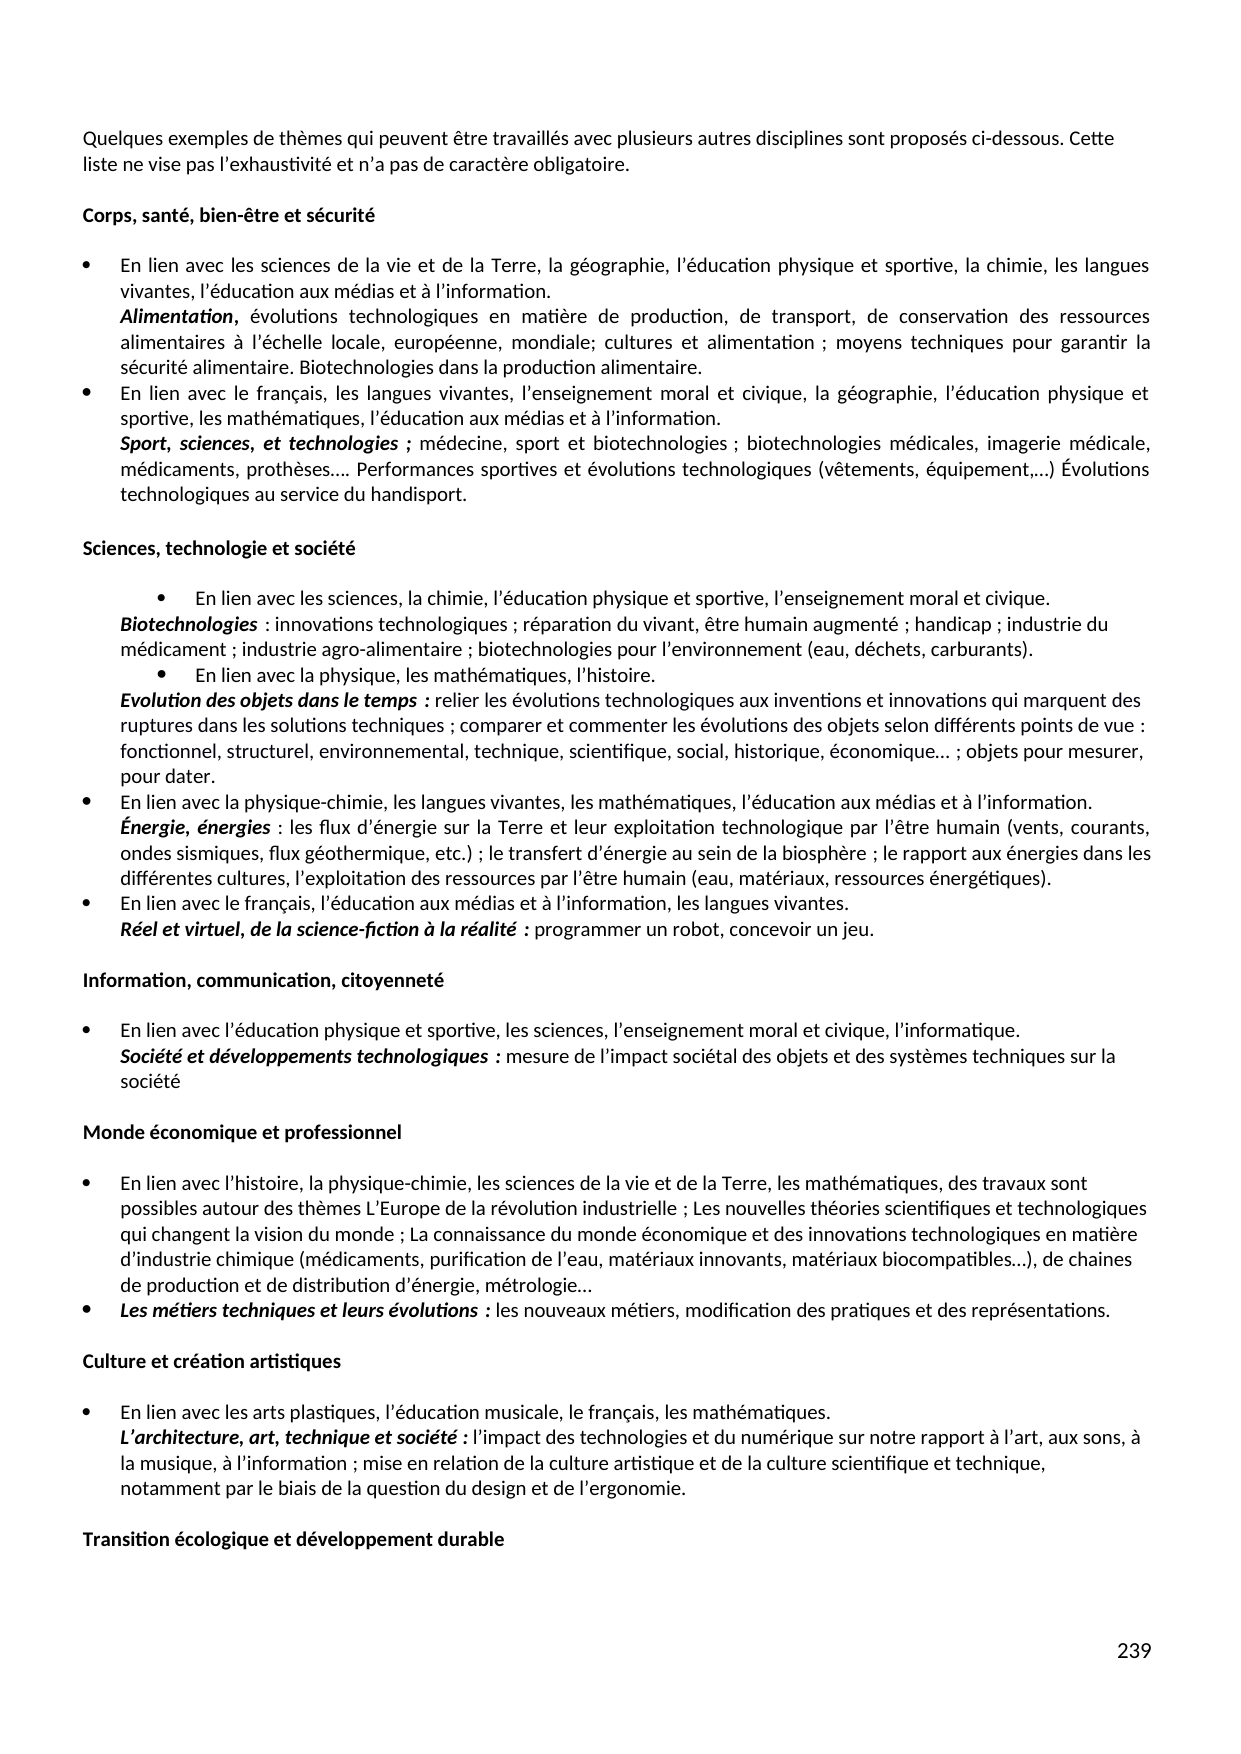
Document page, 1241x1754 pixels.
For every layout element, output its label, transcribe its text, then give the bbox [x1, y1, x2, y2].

text Énergie, énergies : les flux d’énergie sur la Terre et leur exploitation technologique par l’être humain (vents, courants, ondes sismiques, flux géothermique, etc.) ; le transfert d’énergie au sein de la biosphère ; le rapport aux énergies dans les différentes cultures, l’exploitation des ressources par l’être humain (eau, matériaux, ressources énergétiques). [120, 814, 1152, 891]
list Les métiers techniques et leurs évolutions : les nouveaux métiers, modification des pratiques et des représentations. [83, 1297, 1152, 1323]
text Réel et virtuel, de la science-fiction à la réalité : programmer un robot, concevoir un jeu. [120, 916, 1152, 941]
list En lien avec la physique, les mathématiques, l’histoire. [158, 662, 1152, 687]
list En lien avec l’histoire, la physique-chimie, les sciences de la vie et de la Terre, les mathématiques, des travaux sont possibles autour des thèmes L’Europe de la révolution industrielle ; Les nouvelles théories scientifiques et technologiques qui changent la vision du monde ; La connaissance du monde économique et des innovations technologiques en matière d’industrie chimique (médicaments, purification de l’eau, matériaux innovants, matériaux biocompatibles…), de chaines de production et de distribution d’énergie, métrologie… [83, 1170, 1152, 1297]
text Culture et création artistiques [83, 1348, 1152, 1373]
list En lien avec l’éducation physique et sportive, les sciences, l’enseignement moral et civique, l’informatique. [83, 1018, 1152, 1043]
text Alimentation, évolutions technologiques en matière de production, de transport, de conservation des ressources alimentaires à l’échelle locale, européenne, mondiale; cultures et alimentation ; moyens techniques pour garantir la sécurité alimentaire. Biotechnologies dans la production alimentaire. [120, 303, 1152, 380]
list En lien avec la physique-chimie, les langues vivantes, les mathématiques, l’éducation aux médias et à l’information. [83, 789, 1152, 814]
list En lien avec le français, les langues vivantes, l’enseignement moral et civique, la géographie, l’éducation physique et sportive, les mathématiques, l’éducation aux médias et à l’information. [83, 380, 1152, 431]
text Evolution des objets dans le temps : relier les évolutions technologiques aux inventions et innovations qui marquent des ruptures dans les solutions techniques ; comparer et commenter les évolutions des objets selon différents points de vue : fonctionnel, structurel, environnemental, technique, scientifique, social, historique, économique… ; objets pour mesurer, pour dater. [120, 687, 1152, 789]
text Monde économique et professionnel [83, 1119, 1152, 1145]
text Biotechnologies : innovations technologiques ; réparation du vivant, être humain augmenté ; handicap ; industrie du médicament ; industrie agro-alimentaire ; biotechnologies pour l’environnement (eau, déchets, carburants). [120, 611, 1152, 662]
text Transition écologique et développement durable [83, 1526, 1152, 1551]
list En lien avec le français, l’éducation aux médias et à l’information, les langues vivantes. [83, 891, 1152, 916]
list En lien avec les arts plastiques, l’éducation musicale, le français, les mathématiques. [83, 1399, 1152, 1424]
text Sciences, technologie et société [83, 535, 1152, 560]
text Sport, sciences, et technologies ; médecine, sport et biotechnologies ; biotechnologies médicales, imagerie médicale, médicaments, prothèses…. Performances sportives et évolutions technologiques (vêtements, équipement,…) Évolutions technologiques au service du handisport. [120, 431, 1152, 507]
list En lien avec les sciences de la vie et de la Terre, la géographie, l’éducation physique et sportive, la chimie, les langues vivantes, l’éducation aux médias et à l’information. [83, 253, 1152, 303]
text Société et développements technologiques : mesure de l’impact sociétal des objets et des systèmes techniques sur la société [120, 1043, 1152, 1094]
text Corps, santé, bien-être et sécurité [83, 202, 1152, 227]
text Information, communication, citoyenneté [83, 967, 1152, 992]
list En lien avec les sciences, la chimie, l’éducation physique et sportive, l’enseignement moral et civique. [158, 586, 1152, 611]
text Quelques exemples de thèmes qui peuvent être travaillés avec plusieurs autres disciplines sont proposés ci-dessous. Cette liste ne vise pas l’exhaustivité et n’a pas de caractère obligatoire. [83, 126, 1152, 176]
text L’architecture, art, technique et société : l’impact des technologies et du numérique sur notre rapport à l’art, aux sons, à la musique, à l’information ; mise en relation de la culture artistique et de la culture scientifique et technique, notamment par le biais de la question du design et de l’ergonomie. [120, 1424, 1152, 1501]
